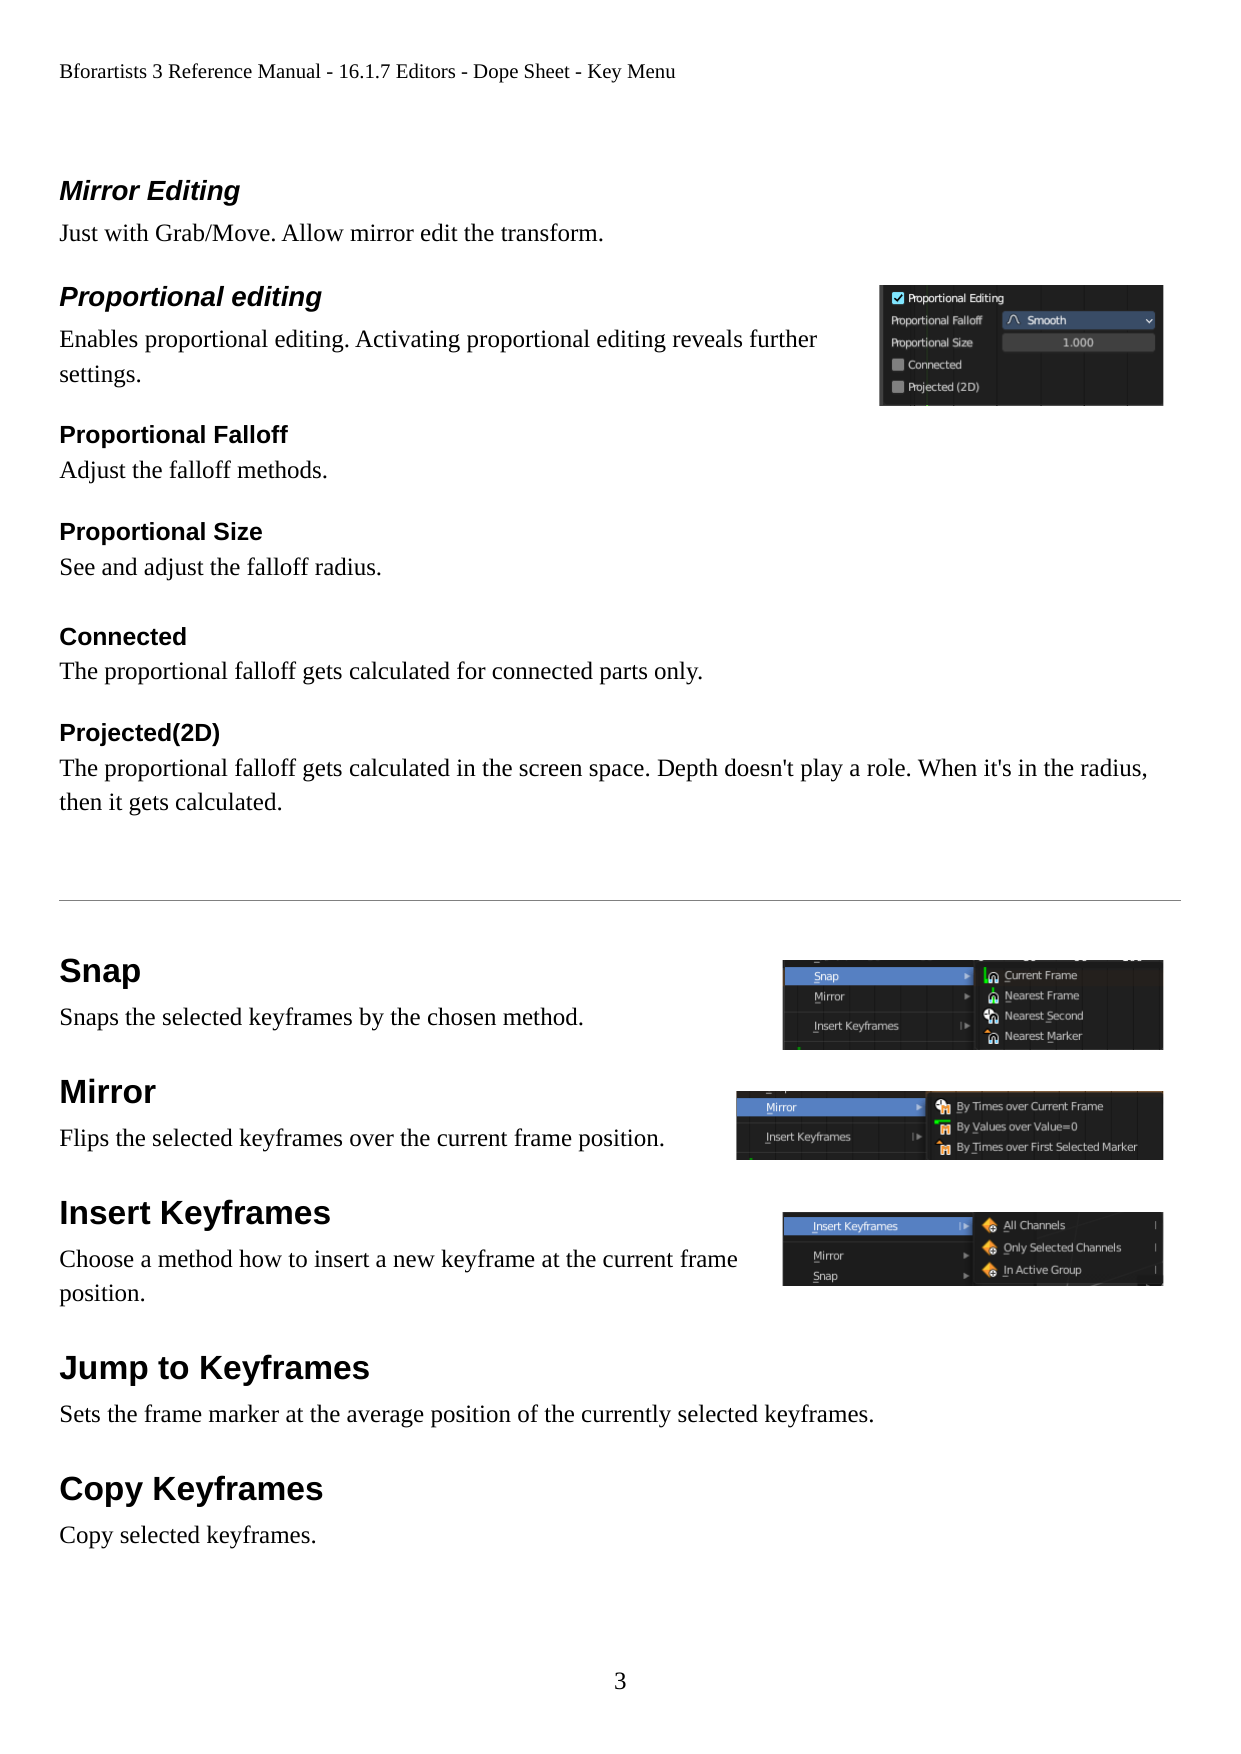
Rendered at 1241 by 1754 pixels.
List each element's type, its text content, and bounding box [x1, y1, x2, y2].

picture [782, 960, 1164, 1050]
text Adjust the falloff methods. [59, 455, 1181, 484]
subtitle Proportional Falloff [59, 421, 1181, 449]
text Copy selected keyframes. [59, 1520, 1181, 1549]
subtitle Insert Keyframes [59, 1192, 1181, 1231]
text Enables proportional editing. Activating proportional editing reveals further settings. [59, 324, 879, 388]
subtitle Copy Keyframes [59, 1469, 1181, 1508]
text Just with Grab/Move. Allow mirror edit the transform. [59, 218, 1181, 247]
text The proportional falloff gets calculated in the screen space. Depth doesn't play a role. When it's in the radius, then it gets calculated. [59, 753, 1181, 816]
picture [736, 1091, 1164, 1160]
subtitle Mirror [59, 1071, 1181, 1110]
subtitle Proportional Size [59, 517, 1181, 545]
subtitle Mirror Editing [59, 174, 1181, 206]
text See and adjust the falloff radius. [59, 552, 1181, 580]
subtitle Projected(2D) [59, 718, 1181, 747]
subtitle Snap [59, 950, 1181, 989]
text Sets the frame marker at the average position of the currently selected keyframes. [59, 1399, 1181, 1428]
picture [782, 1212, 1164, 1286]
subtitle Connected [59, 622, 1181, 650]
text Snaps the selected keyframes by the chosen method. [59, 1002, 782, 1030]
subtitle Jump to Keyframes [59, 1348, 1181, 1387]
text The proportional falloff gets calculated for connected parts only. [59, 656, 1181, 685]
subtitle Proportional editing [59, 280, 1181, 312]
text Flips the selected keyframes over the current frame position. [59, 1123, 736, 1151]
text Choose a method how to insert a new keyframe at the current frame position. [59, 1244, 1181, 1307]
picture [879, 285, 1164, 406]
